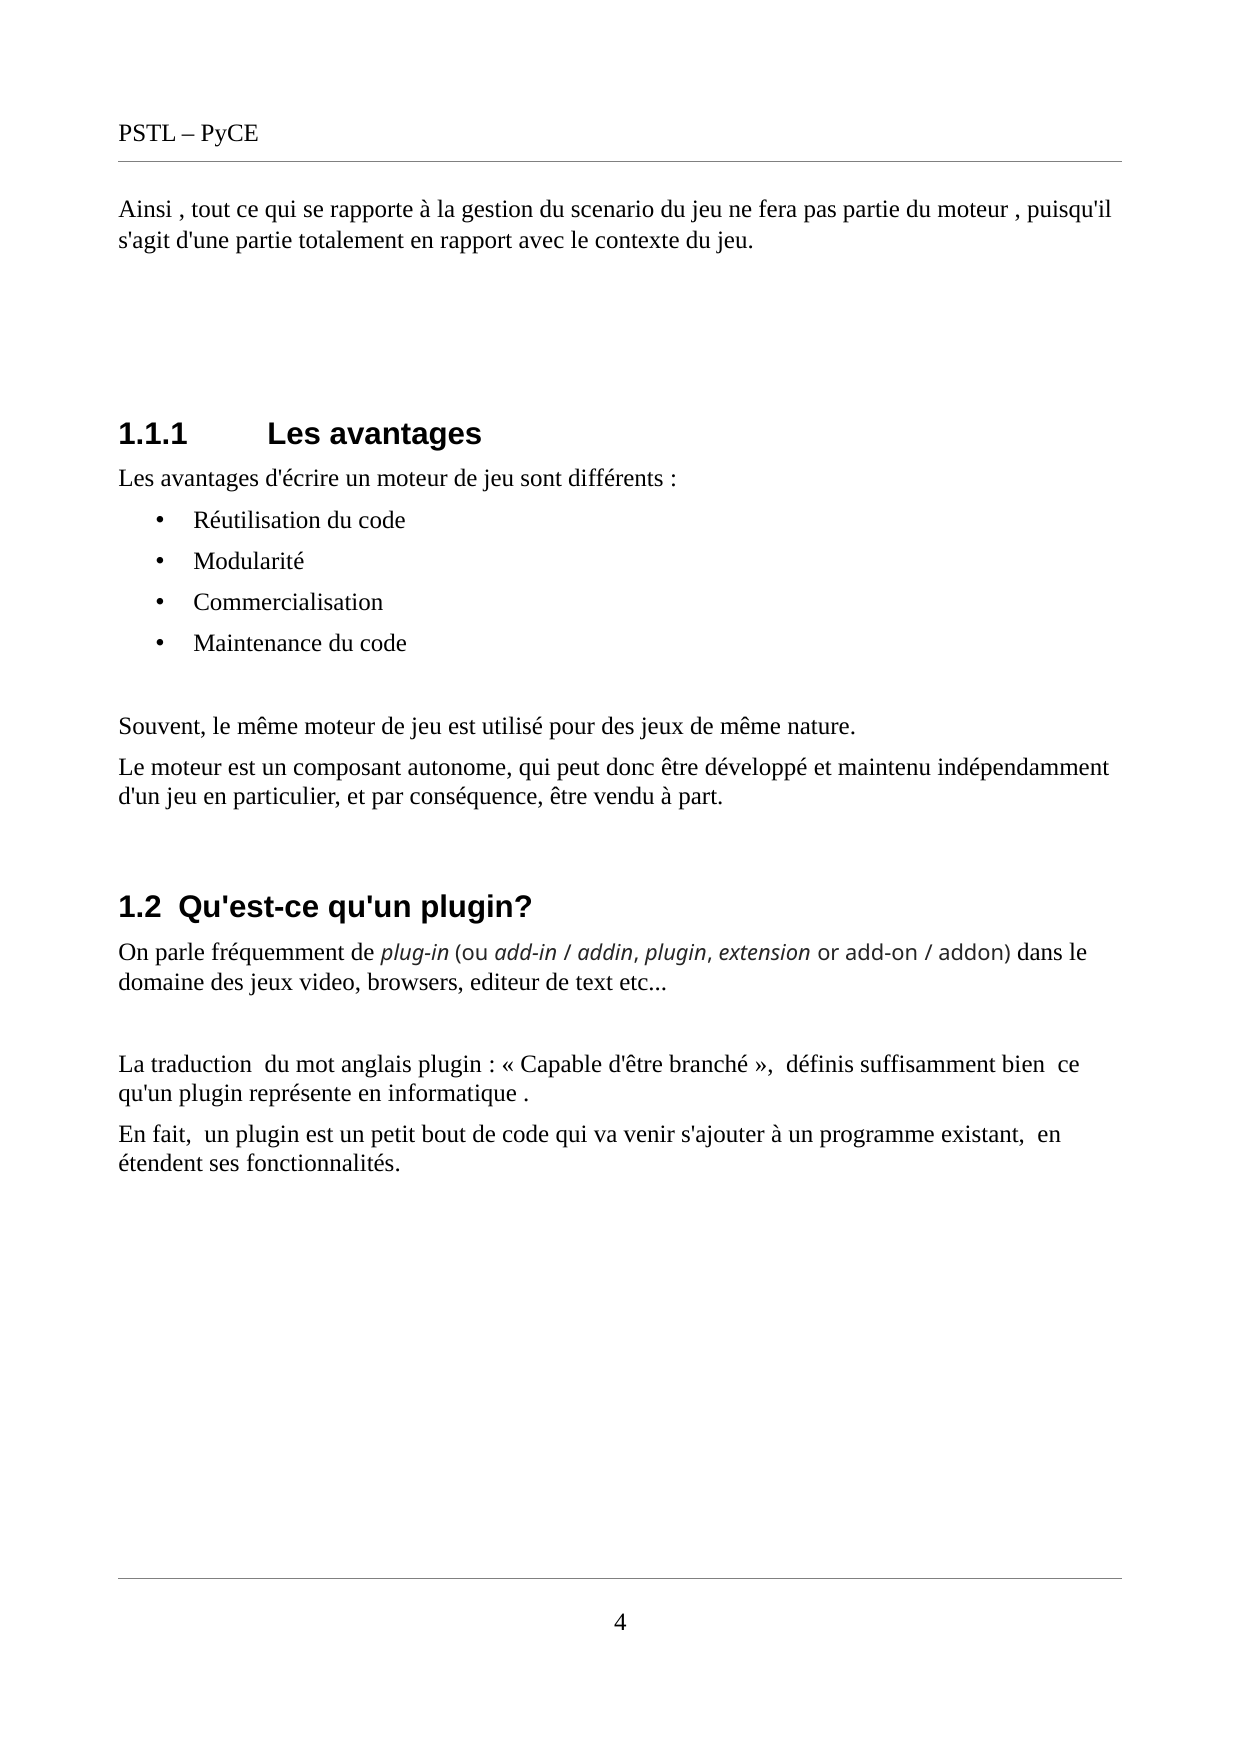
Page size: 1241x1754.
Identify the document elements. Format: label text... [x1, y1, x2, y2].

text En fait, un plugin est un petit bout de code qui va venir s'ajouter à un programme existant, en étendent ses fonctionnalités. [118, 1119, 1122, 1177]
list Modularité [156, 546, 1122, 575]
list Commercialisation [156, 587, 1122, 616]
list Réutilisation du code [156, 505, 1122, 533]
text Les avantages d'écrire un moteur de jeu sont différents : [118, 463, 1122, 492]
subtitle Les avantages [118, 415, 1122, 451]
list Ainsi , tout ce qui se rapporte à la gestion du scenario du jeu ne fera pas partie du moteur , puisqu'il s'agit d'une partie totalement en rapport avec le contexte du jeu. [81, 191, 1122, 254]
subtitle Qu'est-ce qu'un plugin? [118, 888, 1122, 924]
list Maintenance du code [156, 628, 1122, 657]
text Le moteur est un composant autonome, qui peut donc être développé et maintenu indépendamment d'un jeu en particulier, et par conséquence, être vendu à part. [118, 752, 1122, 810]
text La traduction du mot anglais plugin : « Capable d'être branché », définis suffisamment bien ce qu'un plugin représente en informatique . [118, 1049, 1122, 1107]
text On parle fréquemment de plug-in (ou add-in / addin, plugin, extension or add-on / addon) dans le domaine des jeux video, browsers, editeur de text etc... [118, 937, 1122, 996]
text Souvent, le même moteur de jeu est utilisé pour des jeux de même nature. [118, 711, 1122, 740]
